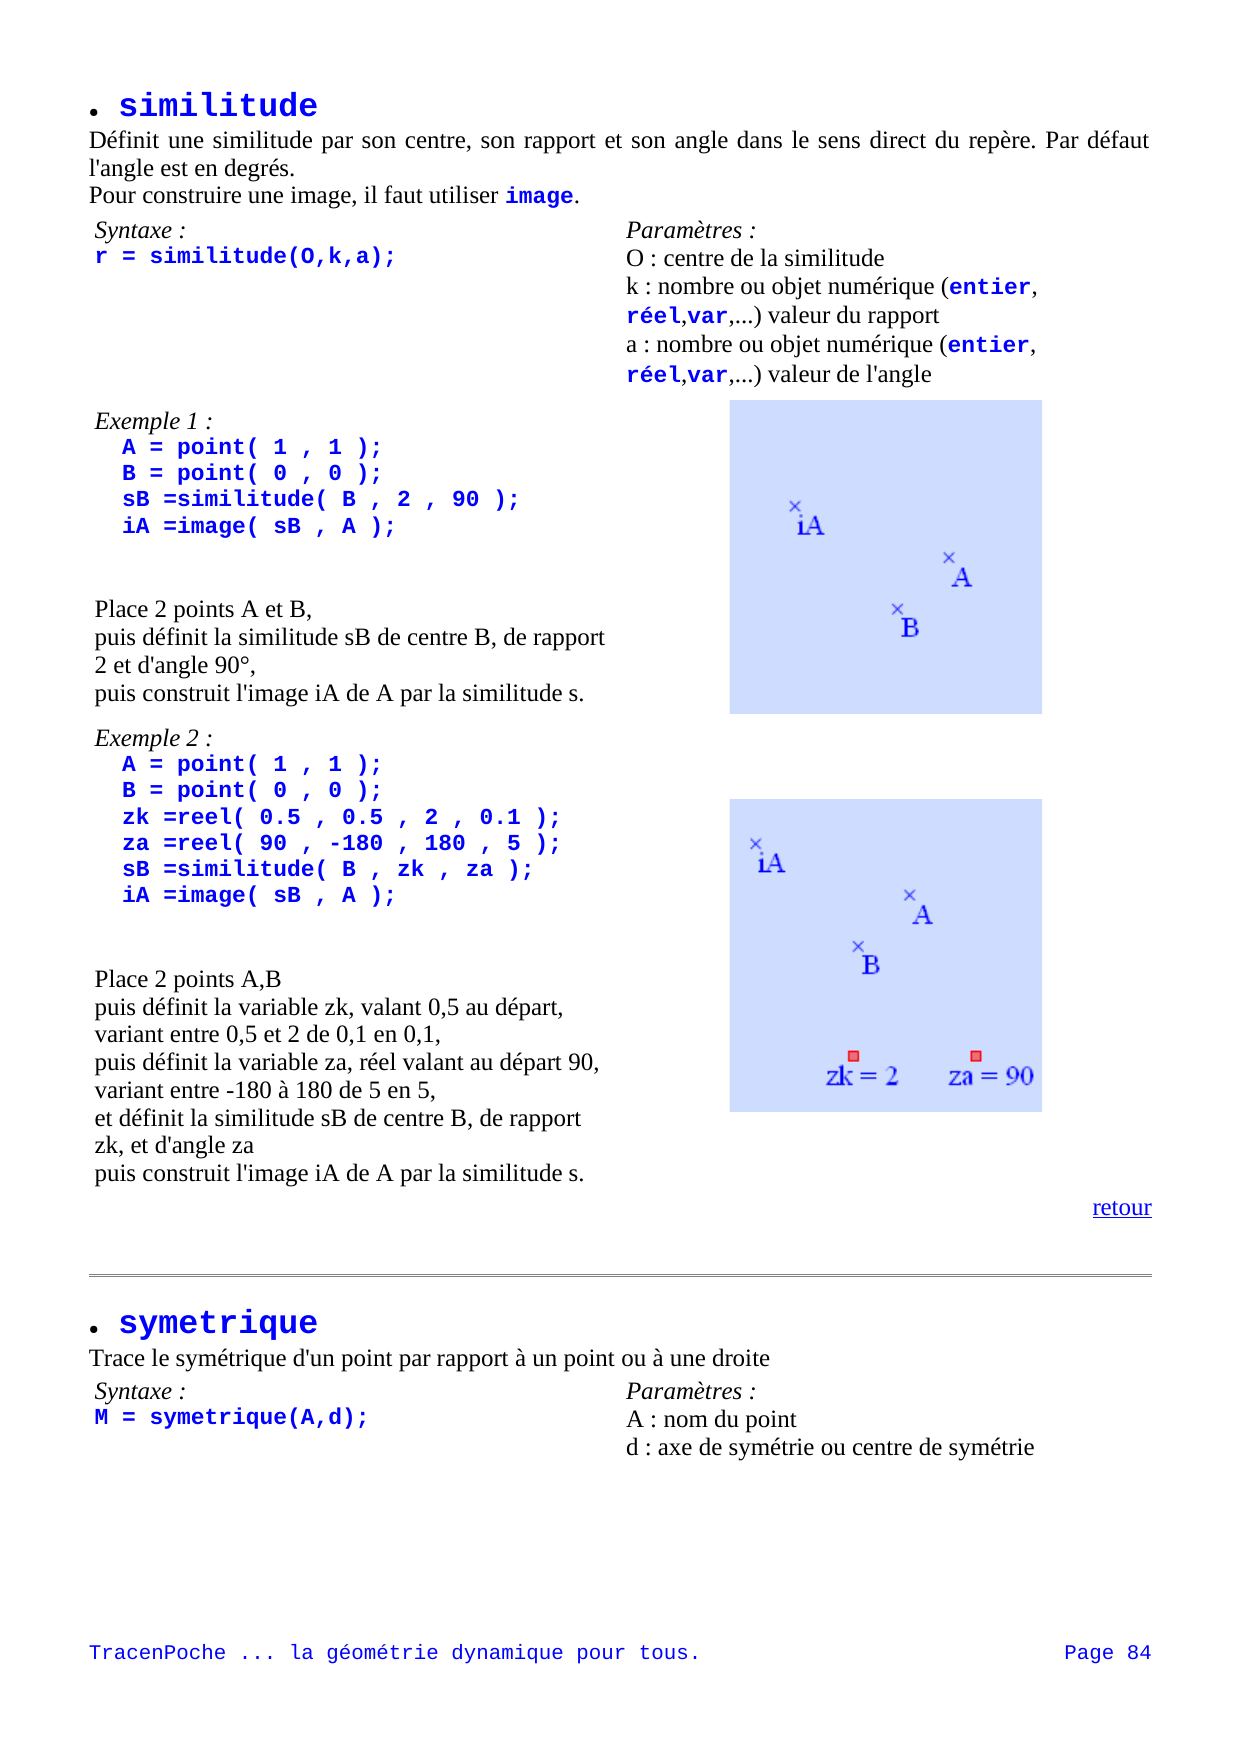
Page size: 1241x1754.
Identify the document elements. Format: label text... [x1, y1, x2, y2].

list similitude [88, 88, 1152, 126]
list symetrique [88, 1306, 1152, 1344]
table_header Paramètres : A : nom du point d : axe de symétrie ou centre de symétrie [620, 1371, 1152, 1466]
table_cell [620, 395, 1152, 719]
text Trace le symétrique d'un point par rapport à un point ou à une droite [88, 1344, 1152, 1371]
table_header Syntaxe : r = similitude(O,k,a); [89, 211, 620, 395]
text Définit une similitude par son centre, son rapport et son angle dans le sens direct du repère. Par défaut l'angle est en degrés. [88, 126, 1152, 182]
picture [729, 799, 1043, 1112]
table_header Paramètres : O : centre de la similitude k : nombre ou objet numérique (entier, réel,var,...) valeur du rapport a : nombre ou objet numérique (entier, réel,var,...) valeur de l'angle [620, 211, 1152, 395]
text Pour construire une image, il faut utiliser image. [88, 182, 1152, 211]
text retour [88, 1193, 1152, 1220]
table_cell Exemple 2 : A = point( 1 , 1 ); B = point( 0 , 0 ); zk =reel( 0.5 , 0.5 , 2 , 0.1 ); za =reel( 90 , -180 , 180 , 5 ); sB =similitude( B , zk , za ); iA =image( sB , A ); Place 2 points A,B puis définit la variable zk, valant 0,5 au départ, variant entre 0,5 et 2 de 0,1 en 0,1, puis définit la variable za, réel valant au départ 90, variant entre -180 à 180 de 5 en 5, et définit la similitude sB de centre B, de rapport zk, et d'angle za puis construit l'image iA de A par la similitude s. [89, 719, 620, 1193]
table_cell Exemple 1 : A = point( 1 , 1 ); B = point( 0 , 0 ); sB =similitude( B , 2 , 90 ); iA =image( sB , A ); Place 2 points A et B, puis définit la similitude sB de centre B, de rapport 2 et d'angle 90°, puis construit l'image iA de A par la similitude s. [89, 395, 620, 719]
table_header Syntaxe : M = symetrique(A,d); [89, 1371, 620, 1466]
table_cell [620, 719, 1152, 1193]
picture [729, 400, 1043, 714]
